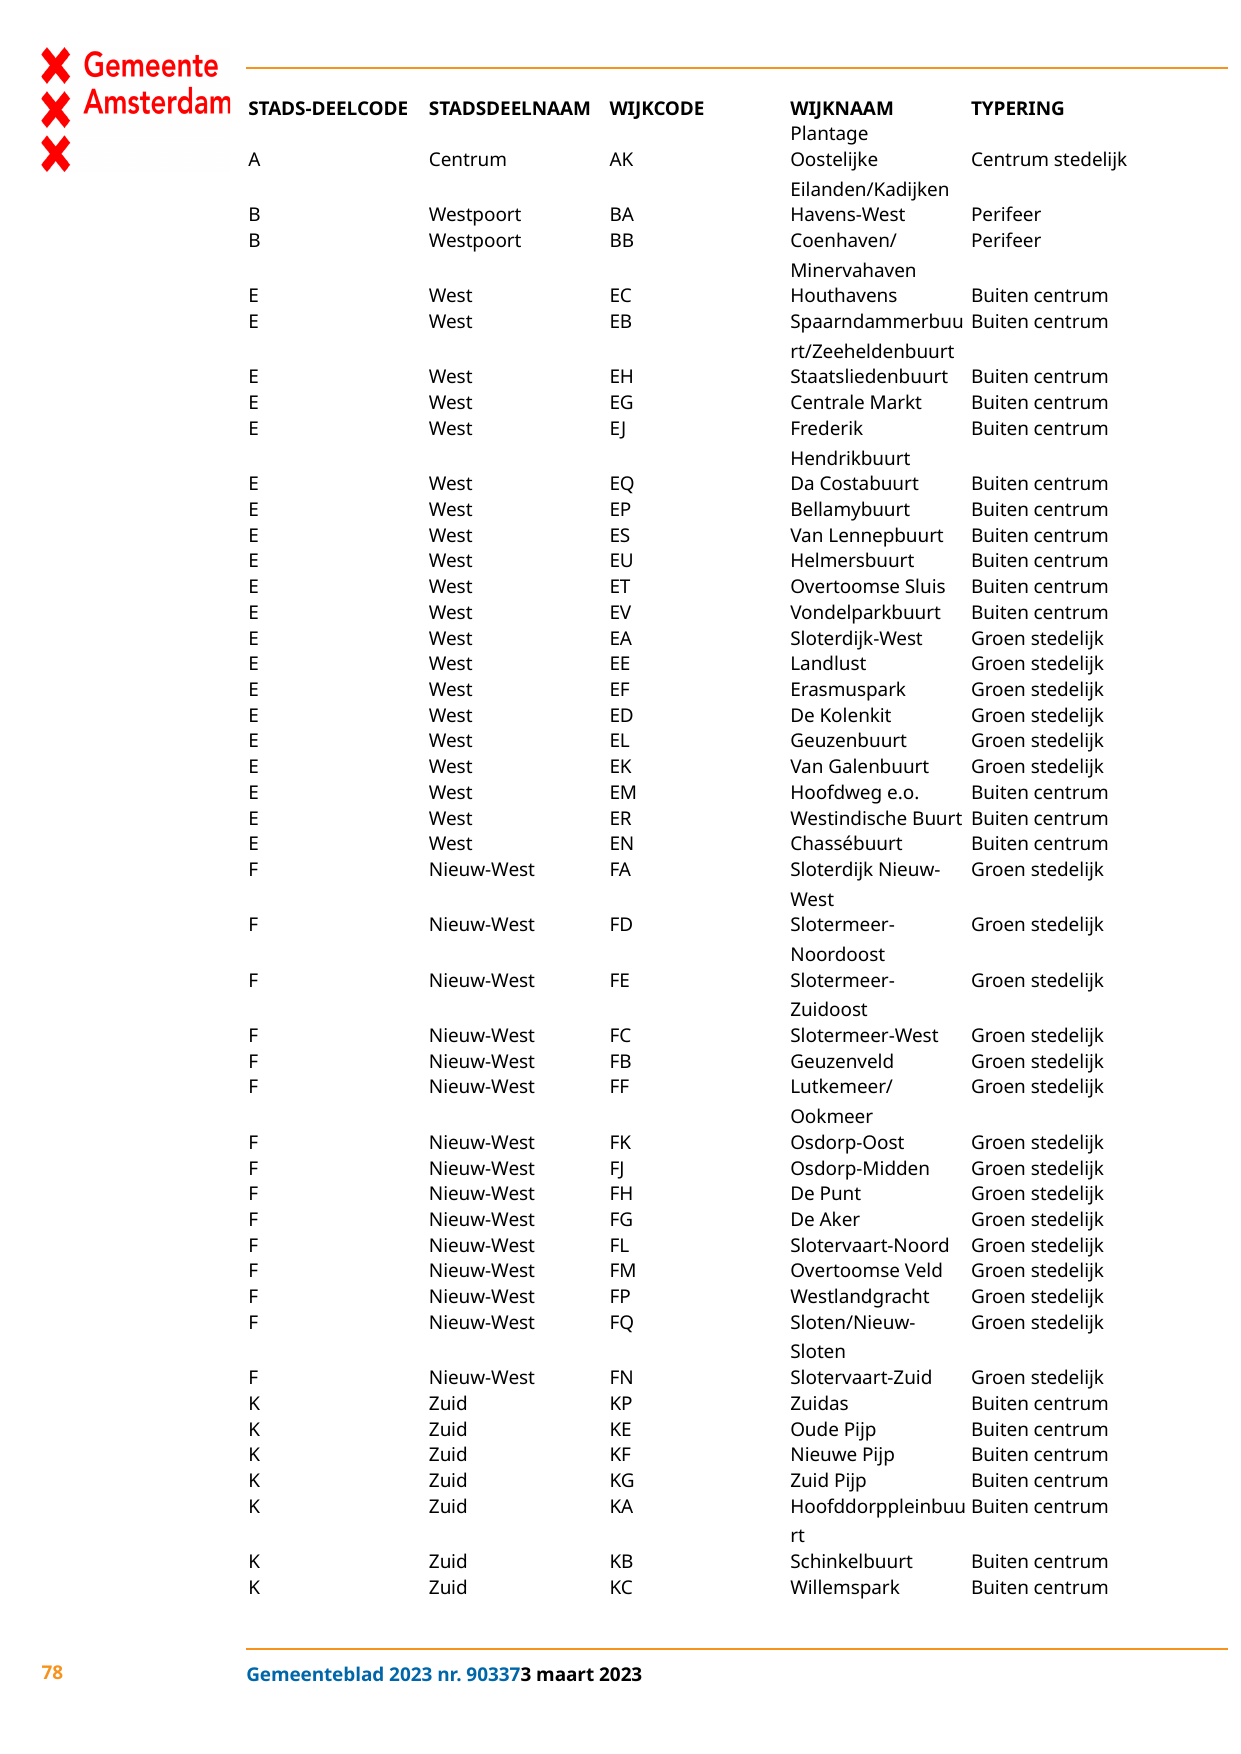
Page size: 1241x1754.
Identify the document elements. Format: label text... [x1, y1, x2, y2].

table_cell Frederik Hendrikbuurt [790, 415, 971, 470]
table_cell West [429, 728, 609, 753]
table_cell Westpoort [429, 227, 609, 283]
table_cell Perifeer [971, 227, 1152, 283]
table_cell Slotervaart-Zuid [790, 1365, 971, 1390]
table_cell Schinkelbuurt [790, 1549, 971, 1574]
table_cell FA [609, 856, 790, 912]
table_cell FQ [609, 1309, 790, 1364]
table_cell Nieuw-West [429, 1048, 609, 1074]
table_cell Nieuw-West [429, 1206, 609, 1232]
table_cell Zuid [429, 1493, 609, 1548]
table_cell Zuid [429, 1416, 609, 1442]
table_cell E [248, 754, 429, 779]
table_cell West [429, 779, 609, 805]
table_cell EE [609, 651, 790, 676]
table_cell F [248, 1284, 429, 1309]
table_cell Groen stedelijk [971, 1022, 1152, 1048]
table_cell F [248, 1074, 429, 1129]
table_cell FJ [609, 1155, 790, 1181]
table_cell K [248, 1574, 429, 1600]
table_header STADSDEELNAAM [429, 95, 609, 121]
table_cell West [429, 389, 609, 415]
table_cell KA [609, 1493, 790, 1548]
table_cell Oostelijke Eilanden/Kadijken [790, 146, 971, 202]
table_cell Groen stedelijk [971, 1074, 1152, 1129]
table_cell Slotermeer-Noordoost [790, 912, 971, 967]
table_cell ES [609, 522, 790, 548]
table_cell EJ [609, 415, 790, 470]
table_cell Groen stedelijk [971, 702, 1152, 728]
table_cell Nieuw-West [429, 856, 609, 912]
table_cell Groen stedelijk [971, 1258, 1152, 1283]
table_cell E [248, 728, 429, 753]
table_cell K [248, 1468, 429, 1493]
table_cell B [248, 202, 429, 227]
table_cell EF [609, 676, 790, 702]
table_cell Centrum [429, 146, 609, 202]
table_cell A [248, 146, 429, 202]
table_cell Van Galenbuurt [790, 754, 971, 779]
table_cell Groen stedelijk [971, 1284, 1152, 1309]
table_cell Groen stedelijk [971, 754, 1152, 779]
table_cell KB [609, 1549, 790, 1574]
table_cell Buiten centrum [971, 1390, 1152, 1416]
table_cell EM [609, 779, 790, 805]
table_cell Buiten centrum [971, 470, 1152, 496]
table_cell EB [609, 308, 790, 364]
table_cell Buiten centrum [971, 496, 1152, 522]
table_cell EQ [609, 470, 790, 496]
table_cell E [248, 308, 429, 364]
table_cell Oude Pijp [790, 1416, 971, 1442]
table_cell Groen stedelijk [971, 1155, 1152, 1181]
table_cell Nieuwe Pijp [790, 1442, 971, 1467]
table_cell KE [609, 1416, 790, 1442]
table_cell Hoofddorppleinbuurt [790, 1493, 971, 1548]
table_cell West [429, 496, 609, 522]
table_cell De Kolenkit [790, 702, 971, 728]
table_cell Groen stedelijk [971, 728, 1152, 753]
table_cell EA [609, 625, 790, 651]
table_cell Westpoort [429, 202, 609, 227]
table_cell Buiten centrum [971, 599, 1152, 625]
table_cell Nieuw-West [429, 1309, 609, 1364]
table_cell Buiten centrum [971, 415, 1152, 470]
table_cell Osdorp-Oost [790, 1129, 971, 1155]
table_cell Centrale Markt [790, 389, 971, 415]
table_cell Zuidas [790, 1390, 971, 1416]
table_cell West [429, 676, 609, 702]
table_cell Zuid [429, 1549, 609, 1574]
table_cell F [248, 1365, 429, 1390]
table_cell Lutkemeer/Ookmeer [790, 1074, 971, 1129]
table_cell Nieuw-West [429, 1365, 609, 1390]
table_cell Landlust [790, 651, 971, 676]
table_cell Groen stedelijk [971, 625, 1152, 651]
table_cell Slotermeer-West [790, 1022, 971, 1048]
table_cell Geuzenbuurt [790, 728, 971, 753]
table_cell F [248, 1048, 429, 1074]
table_cell KG [609, 1468, 790, 1493]
table_cell FF [609, 1074, 790, 1129]
table_cell EU [609, 548, 790, 573]
table_cell F [248, 912, 429, 967]
table_cell Havens-West [790, 202, 971, 227]
table_cell E [248, 389, 429, 415]
table_cell Willemspark [790, 1574, 971, 1600]
table_cell F [248, 1206, 429, 1232]
table_cell E [248, 702, 429, 728]
table_cell Groen stedelijk [971, 856, 1152, 912]
table_cell Geuzenveld [790, 1048, 971, 1074]
table_cell FM [609, 1258, 790, 1283]
table_cell F [248, 1129, 429, 1155]
table_cell Hoofdweg e.o. [790, 779, 971, 805]
table_header TYPERING [971, 95, 1152, 121]
table_cell Westlandgracht [790, 1284, 971, 1309]
table_cell Overtoomse Veld [790, 1258, 971, 1283]
table_cell E [248, 364, 429, 389]
table_cell Osdorp-Midden [790, 1155, 971, 1181]
table_cell F [248, 1181, 429, 1206]
table_cell F [248, 1309, 429, 1364]
table_cell E [248, 599, 429, 625]
table_cell E [248, 283, 429, 308]
table_cell EL [609, 728, 790, 753]
table_cell West [429, 308, 609, 364]
table_cell EC [609, 283, 790, 308]
table_cell Coenhaven/Minervahaven [790, 227, 971, 283]
table_cell De Aker [790, 1206, 971, 1232]
table_cell FH [609, 1181, 790, 1206]
table_cell West [429, 283, 609, 308]
table_cell West [429, 754, 609, 779]
table_cell [248, 121, 429, 146]
table_cell E [248, 548, 429, 573]
table_cell Groen stedelijk [971, 1129, 1152, 1155]
table_cell E [248, 625, 429, 651]
table_cell Buiten centrum [971, 831, 1152, 856]
table_cell ET [609, 573, 790, 599]
table_cell Spaarndammerbuurt/Zeeheldenbuurt [790, 308, 971, 364]
table_cell Groen stedelijk [971, 1181, 1152, 1206]
table_cell FP [609, 1284, 790, 1309]
table_cell Nieuw-West [429, 1232, 609, 1258]
table_cell F [248, 1155, 429, 1181]
table_cell ED [609, 702, 790, 728]
table_cell F [248, 1022, 429, 1048]
table_cell Groen stedelijk [971, 1309, 1152, 1364]
table_cell Buiten centrum [971, 548, 1152, 573]
table_cell [971, 121, 1152, 146]
table_cell Zuid [429, 1468, 609, 1493]
table_cell FK [609, 1129, 790, 1155]
table_cell Buiten centrum [971, 1549, 1152, 1574]
table_cell Groen stedelijk [971, 651, 1152, 676]
table_cell West [429, 522, 609, 548]
table_cell AK [609, 146, 790, 202]
table_cell Vondelparkbuurt [790, 599, 971, 625]
table_cell Groen stedelijk [971, 1365, 1152, 1390]
table_cell Bellamybuurt [790, 496, 971, 522]
table_cell West [429, 599, 609, 625]
table_cell Centrum stedelijk [971, 146, 1152, 202]
table_cell E [248, 573, 429, 599]
table_cell Groen stedelijk [971, 912, 1152, 967]
table_cell Nieuw-West [429, 967, 609, 1022]
table_cell EG [609, 389, 790, 415]
table_cell Westindische Buurt [790, 805, 971, 831]
table_cell West [429, 415, 609, 470]
table_cell KP [609, 1390, 790, 1416]
table_cell Buiten centrum [971, 1416, 1152, 1442]
table_header WIJKNAAM [790, 95, 971, 121]
table_header WIJKCODE [609, 95, 790, 121]
table_cell Groen stedelijk [971, 1048, 1152, 1074]
table_cell Buiten centrum [971, 1493, 1152, 1548]
table_cell Buiten centrum [971, 389, 1152, 415]
picture [41, 47, 231, 172]
table_cell E [248, 831, 429, 856]
table_cell K [248, 1442, 429, 1467]
table_cell FL [609, 1232, 790, 1258]
table_cell F [248, 1258, 429, 1283]
table_cell Buiten centrum [971, 805, 1152, 831]
table_cell Staatsliedenbuurt [790, 364, 971, 389]
table_cell West [429, 364, 609, 389]
table_cell Groen stedelijk [971, 1232, 1152, 1258]
table_cell FC [609, 1022, 790, 1048]
table_cell Buiten centrum [971, 1442, 1152, 1467]
table_cell E [248, 470, 429, 496]
table_cell KF [609, 1442, 790, 1467]
table_header STADS-DEELCODE [248, 95, 429, 121]
table_cell West [429, 625, 609, 651]
table_cell Nieuw-West [429, 1258, 609, 1283]
table_cell FD [609, 912, 790, 967]
table_cell Nieuw-West [429, 912, 609, 967]
table_cell West [429, 470, 609, 496]
table_cell BA [609, 202, 790, 227]
table_cell E [248, 651, 429, 676]
table_cell FN [609, 1365, 790, 1390]
table_cell West [429, 573, 609, 599]
table_cell Overtoomse Sluis [790, 573, 971, 599]
table_cell Zuid Pijp [790, 1468, 971, 1493]
table_cell E [248, 522, 429, 548]
table_cell Da Costabuurt [790, 470, 971, 496]
table_cell FB [609, 1048, 790, 1074]
table_cell E [248, 496, 429, 522]
table_cell Sloterdijk-West [790, 625, 971, 651]
table_cell Slotervaart-Noord [790, 1232, 971, 1258]
table_cell West [429, 651, 609, 676]
table_cell Van Lennepbuurt [790, 522, 971, 548]
table_cell Groen stedelijk [971, 1206, 1152, 1232]
table_cell Perifeer [971, 202, 1152, 227]
table_cell Sloten/Nieuw-Sloten [790, 1309, 971, 1364]
table_cell EV [609, 599, 790, 625]
table_cell FG [609, 1206, 790, 1232]
table_cell Buiten centrum [971, 779, 1152, 805]
table_cell K [248, 1416, 429, 1442]
table_cell EK [609, 754, 790, 779]
table_cell F [248, 856, 429, 912]
table_cell West [429, 548, 609, 573]
table_cell E [248, 415, 429, 470]
table_cell EH [609, 364, 790, 389]
table_cell Groen stedelijk [971, 967, 1152, 1022]
table_cell Slotermeer-Zuidoost [790, 967, 971, 1022]
table_cell Plantage [790, 121, 971, 146]
table_cell EN [609, 831, 790, 856]
table_cell Houthavens [790, 283, 971, 308]
table_cell Chassébuurt [790, 831, 971, 856]
table_cell Buiten centrum [971, 364, 1152, 389]
table_cell Nieuw-West [429, 1181, 609, 1206]
table_cell K [248, 1493, 429, 1548]
table_cell Helmersbuurt [790, 548, 971, 573]
table_cell K [248, 1390, 429, 1416]
table_cell KC [609, 1574, 790, 1600]
table_cell [429, 121, 609, 146]
table_cell FE [609, 967, 790, 1022]
table_cell Buiten centrum [971, 573, 1152, 599]
table_cell EP [609, 496, 790, 522]
table_cell West [429, 831, 609, 856]
table_cell Buiten centrum [971, 308, 1152, 364]
table_cell K [248, 1549, 429, 1574]
table_cell ER [609, 805, 790, 831]
table_cell Zuid [429, 1574, 609, 1600]
table_cell Zuid [429, 1442, 609, 1467]
table_cell West [429, 805, 609, 831]
table_cell Nieuw-West [429, 1074, 609, 1129]
table_cell Nieuw-West [429, 1022, 609, 1048]
table_cell Nieuw-West [429, 1155, 609, 1181]
table_cell Groen stedelijk [971, 676, 1152, 702]
table_cell F [248, 1232, 429, 1258]
table_cell West [429, 702, 609, 728]
table_cell Erasmuspark [790, 676, 971, 702]
table_cell De Punt [790, 1181, 971, 1206]
table_cell B [248, 227, 429, 283]
table_cell Nieuw-West [429, 1129, 609, 1155]
table_cell Zuid [429, 1390, 609, 1416]
table_cell Sloterdijk Nieuw-West [790, 856, 971, 912]
table_cell E [248, 805, 429, 831]
table_cell Buiten centrum [971, 283, 1152, 308]
table_cell [609, 121, 790, 146]
table_cell E [248, 779, 429, 805]
table_cell Buiten centrum [971, 522, 1152, 548]
table_cell E [248, 676, 429, 702]
table_cell F [248, 967, 429, 1022]
table_cell Buiten centrum [971, 1468, 1152, 1493]
table_cell BB [609, 227, 790, 283]
table_cell Nieuw-West [429, 1284, 609, 1309]
table_cell Buiten centrum [971, 1574, 1152, 1600]
